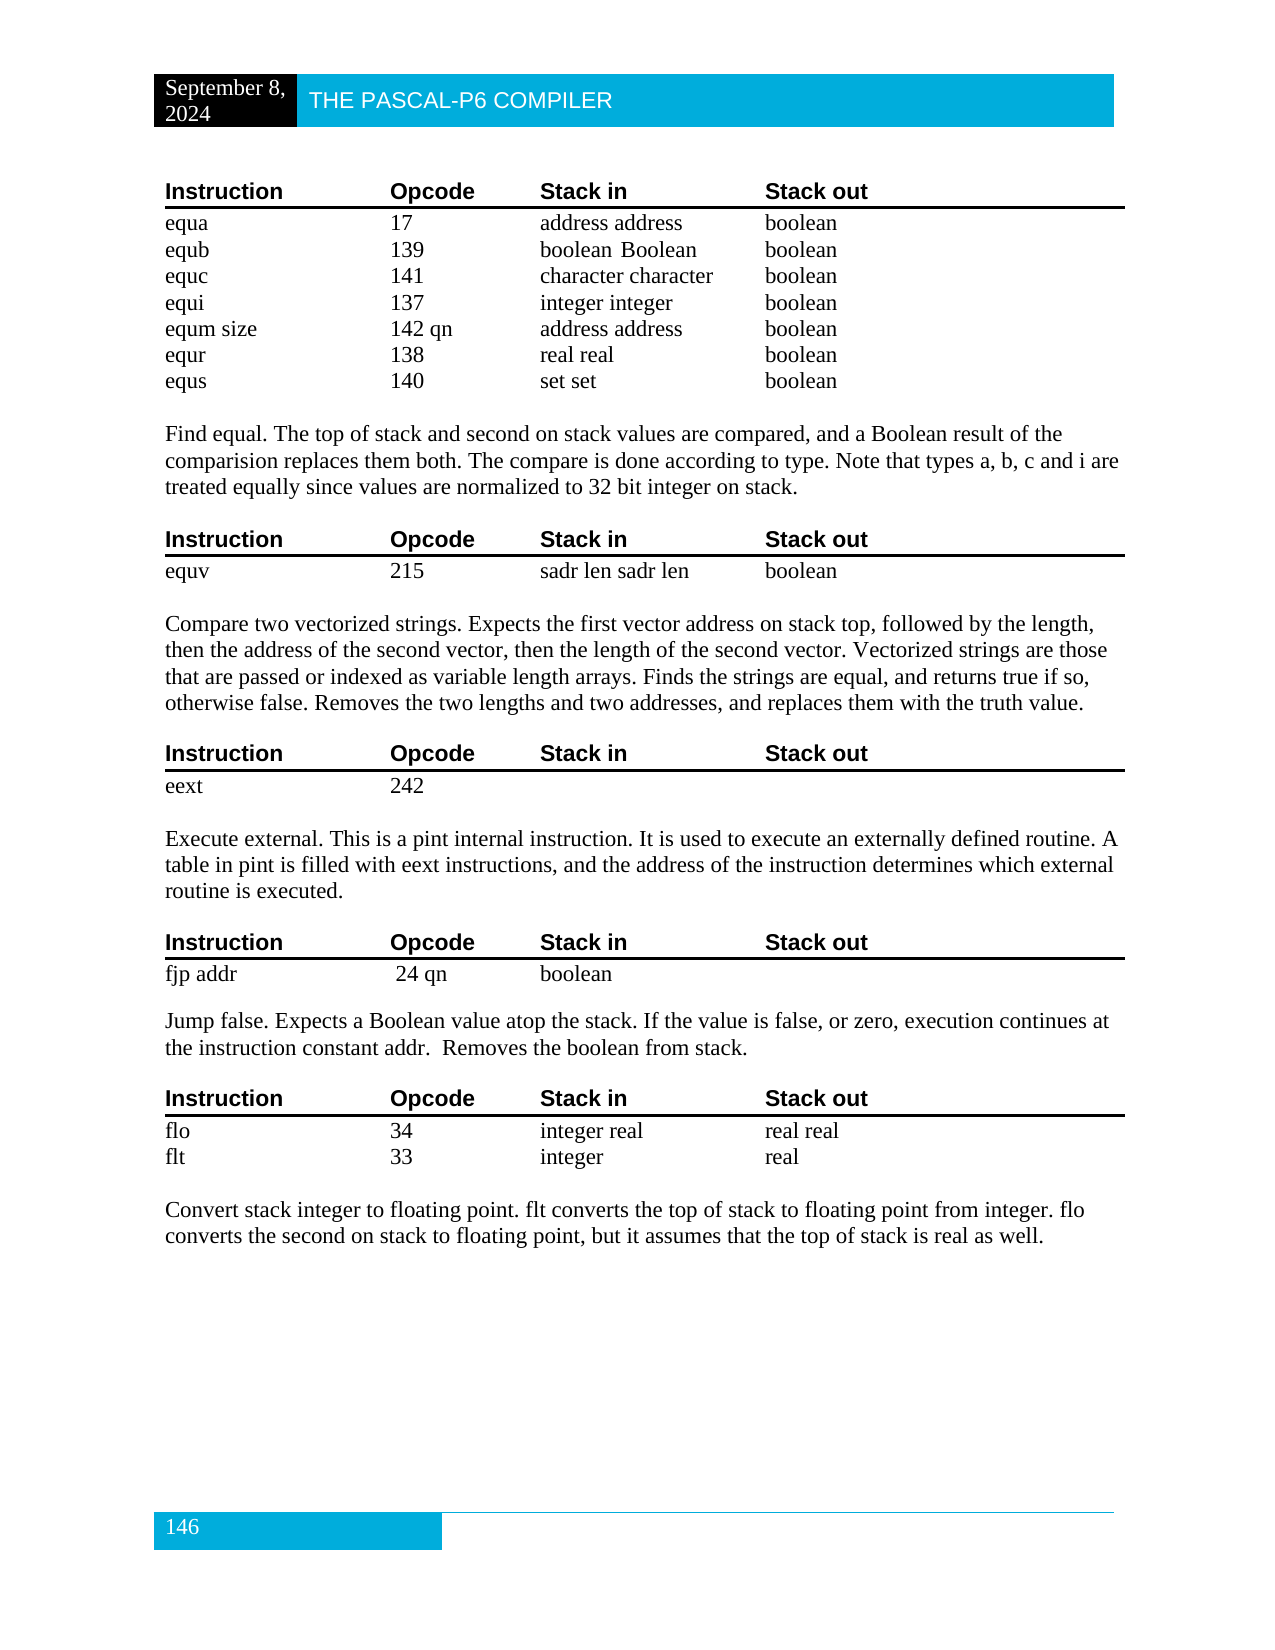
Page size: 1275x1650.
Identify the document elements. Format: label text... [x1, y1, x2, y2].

text Instruction Opcode Stack in Stack out [165, 929, 1125, 957]
text equc 141 character character boolean [165, 262, 1125, 288]
text equs 140 set set boolean [165, 368, 1125, 394]
text Instruction Opcode Stack in Stack out [165, 526, 1125, 554]
text Instruction Opcode Stack in Stack out [165, 740, 1125, 769]
text Execute external. This is a pint internal instruction. It is used to execute an externally defined routine. A table in pint is filled with eext instructions, and the address of the instruction determines which external routine is executed. [165, 825, 1125, 904]
text fjp addr 24 qn boolean [165, 960, 1125, 987]
text equi 137 integer integer boolean [165, 288, 1125, 315]
text equb 139 boolean Boolean boolean [165, 236, 1125, 262]
text Instruction Opcode Stack in Stack out [165, 1085, 1125, 1114]
text eext 242 [165, 772, 1125, 798]
text flo 34 integer real real real [165, 1117, 1125, 1143]
text Compare two vectorized strings. Expects the first vector address on stack top, followed by the length, then the address of the second vector, then the length of the second vector. Vectorized strings are those that are passed or indexed as variable length arrays. Finds the strings are equal, and returns true if so, otherwise false. Removes the two lengths and two addresses, and replaces them with the truth value. [165, 610, 1125, 715]
text Instruction Opcode Stack in Stack out [165, 178, 1125, 206]
text Jump false. Expects a Boolean value atop the stack. If the value is false, or zero, execution continues at the instruction constant addr. Removes the boolean from stack. [165, 1007, 1125, 1060]
text equa 17 address address boolean [165, 209, 1125, 236]
text equv 215 sadr len sadr len boolean [165, 557, 1125, 584]
text Convert stack integer to floating point. flt converts the top of stack to floating point from integer. flo converts the second on stack to floating point, but it assumes that the top of stack is real as well. [165, 1196, 1125, 1248]
text equr 138 real real boolean [165, 341, 1125, 368]
text Find equal. The top of stack and second on stack values are compared, and a Boolean result of the comparision replaces them both. The compare is done according to type. Note that types a, b, c and i are treated equally since values are normalized to 32 bit integer on stack. [165, 420, 1125, 499]
text flt 33 integer real [165, 1143, 1125, 1169]
text equm size 142 qn address address boolean [165, 315, 1125, 341]
